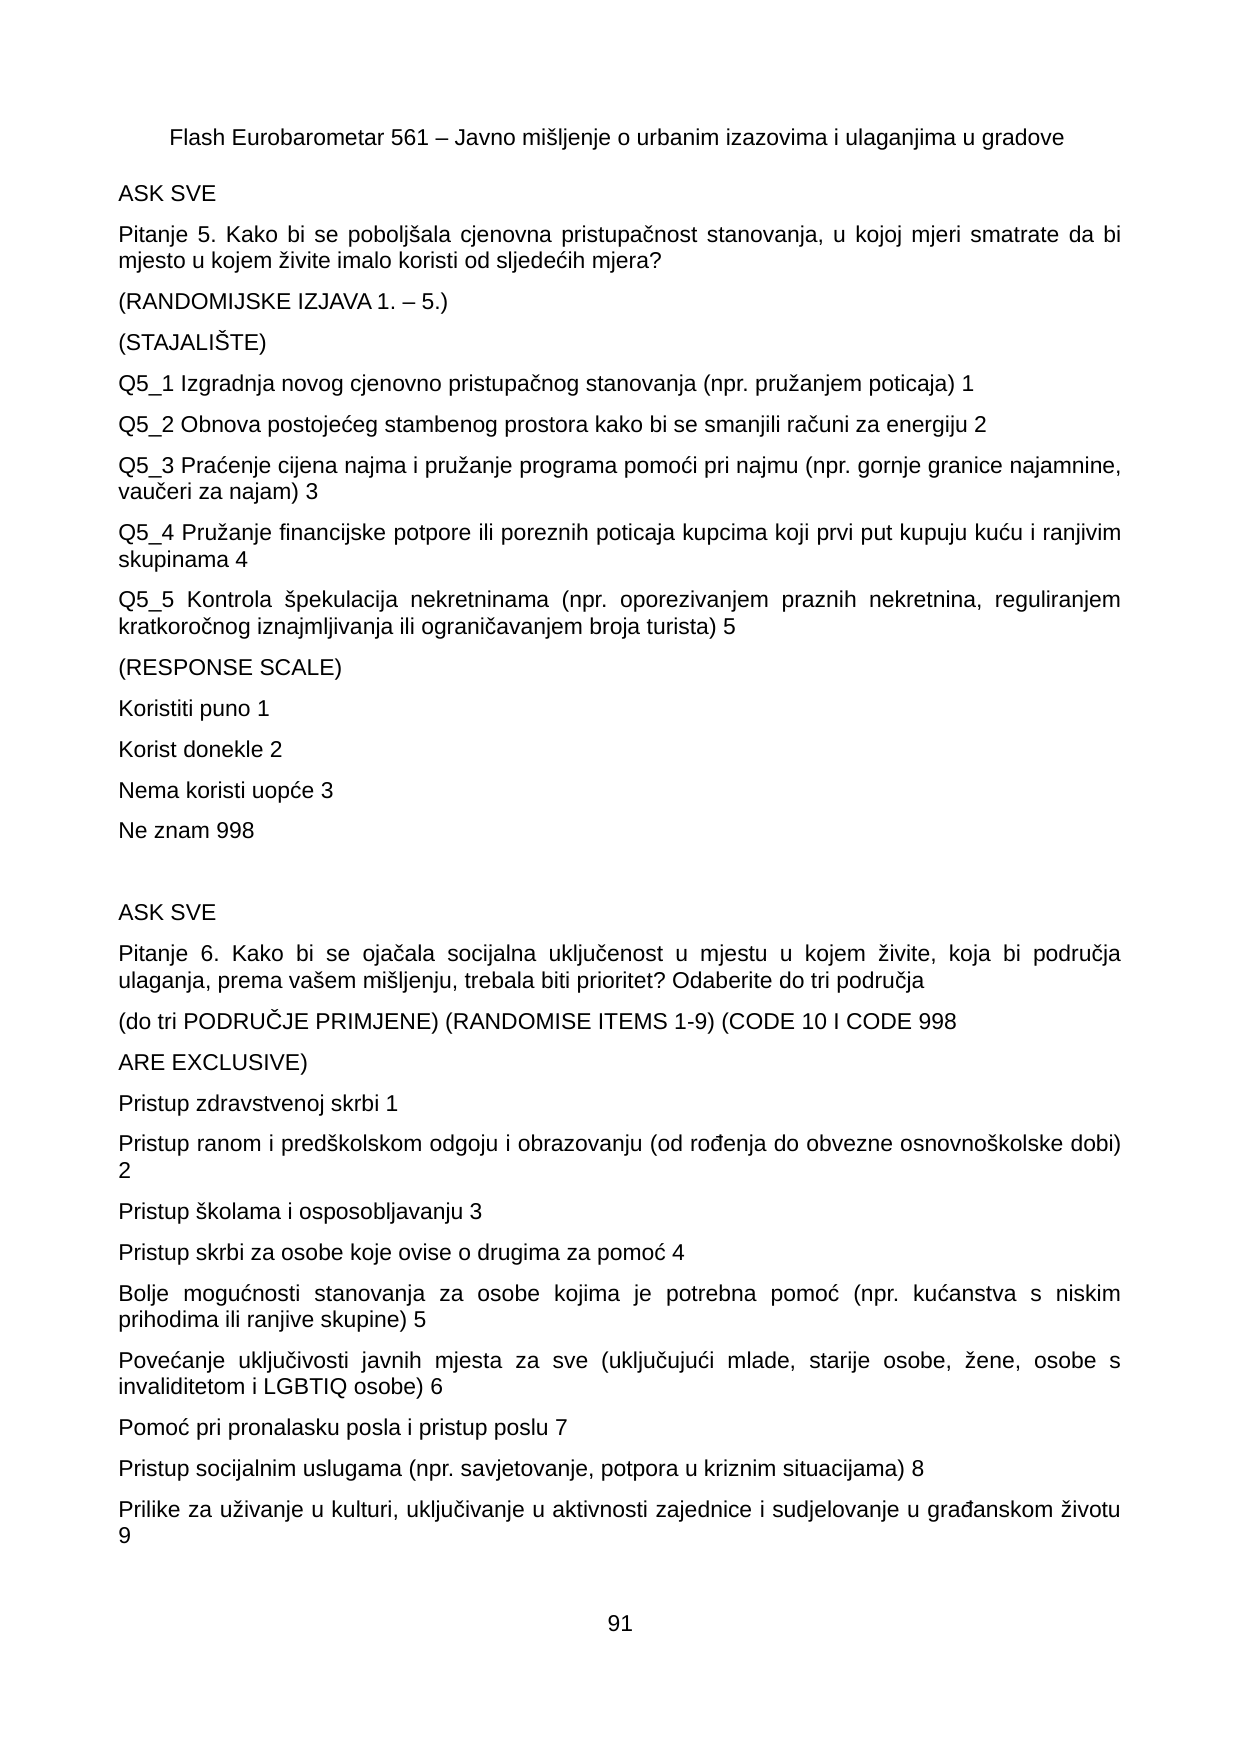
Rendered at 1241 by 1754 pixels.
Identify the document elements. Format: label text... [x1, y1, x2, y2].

text Pristup zdravstvenoj skrbi 1 [118, 1089, 1122, 1116]
text (STAJALIŠTE) [118, 329, 1122, 355]
text ASK SVE [118, 899, 1122, 926]
text Q5_2 Obnova postojećeg stambenog prostora kako bi se smanjili računi za energiju 2 [118, 411, 1122, 437]
text ASK SVE [118, 180, 1122, 206]
text Q5_5 Kontrola špekulacija nekretninama (npr. oporezivanjem praznih nekretnina, reguliranjem kratkoročnog iznajmljivanja ili ograničavanjem broja turista) 5 [118, 586, 1122, 639]
text (RANDOMIJSKE IZJAVA 1. – 5.) [118, 288, 1122, 314]
text Koristiti puno 1 [118, 695, 1122, 721]
text Ne znam 998 [118, 817, 1122, 844]
text Q5_1 Izgradnja novog cjenovno pristupačnog stanovanja (npr. pružanjem poticaja) 1 [118, 370, 1122, 396]
text (do tri PODRUČJE PRIMJENE) (RANDOMISE ITEMS 1-9) (CODE 10 I CODE 998 [118, 1008, 1122, 1034]
text Pomoć pri pronalasku posla i pristup poslu 7 [118, 1414, 1122, 1441]
text Pristup ranom i predškolskom odgoju i obrazovanju (od rođenja do obvezne osnovnoškolske dobi) 2 [118, 1130, 1122, 1183]
text Q5_3 Praćenje cijena najma i pružanje programa pomoći pri najmu (npr. gornje granice najamnine, vaučeri za najam) 3 [118, 452, 1122, 504]
text Bolje mogućnosti stanovanja za osobe kojima je potrebna pomoć (npr. kućanstva s niskim prihodima ili ranjive skupine) 5 [118, 1279, 1122, 1332]
text Pitanje 6. Kako bi se ojačala socijalna uključenost u mjestu u kojem živite, koja bi područja ulaganja, prema vašem mišljenju, trebala biti prioritet? Odaberite do tri područja [118, 940, 1122, 993]
text Korist donekle 2 [118, 736, 1122, 762]
text Prilike za uživanje u kulturi, uključivanje u aktivnosti zajednice i sudjelovanje u građanskom životu 9 [118, 1496, 1122, 1549]
text ARE EXCLUSIVE) [118, 1048, 1122, 1075]
text Q5_4 Pružanje financijske potpore ili poreznih poticaja kupcima koji prvi put kupuju kuću i ranjivim skupinama 4 [118, 519, 1122, 572]
text Pristup socijalnim uslugama (npr. savjetovanje, potpora u kriznim situacijama) 8 [118, 1455, 1122, 1481]
text Povećanje uključivosti javnih mjesta za sve (uključujući mlade, starije osobe, žene, osobe s invaliditetom i LGBTIQ osobe) 6 [118, 1347, 1122, 1399]
text Nema koristi uopće 3 [118, 777, 1122, 803]
text Pristup školama i osposobljavanju 3 [118, 1198, 1122, 1224]
text Pristup skrbi za osobe koje ovise o drugima za pomoć 4 [118, 1239, 1122, 1265]
text (RESPONSE SCALE) [118, 654, 1122, 680]
text Pitanje 5. Kako bi se poboljšala cjenovna pristupačnost stanovanja, u kojoj mjeri smatrate da bi mjesto u kojem živite imalo koristi od sljedećih mjera? [118, 221, 1122, 273]
